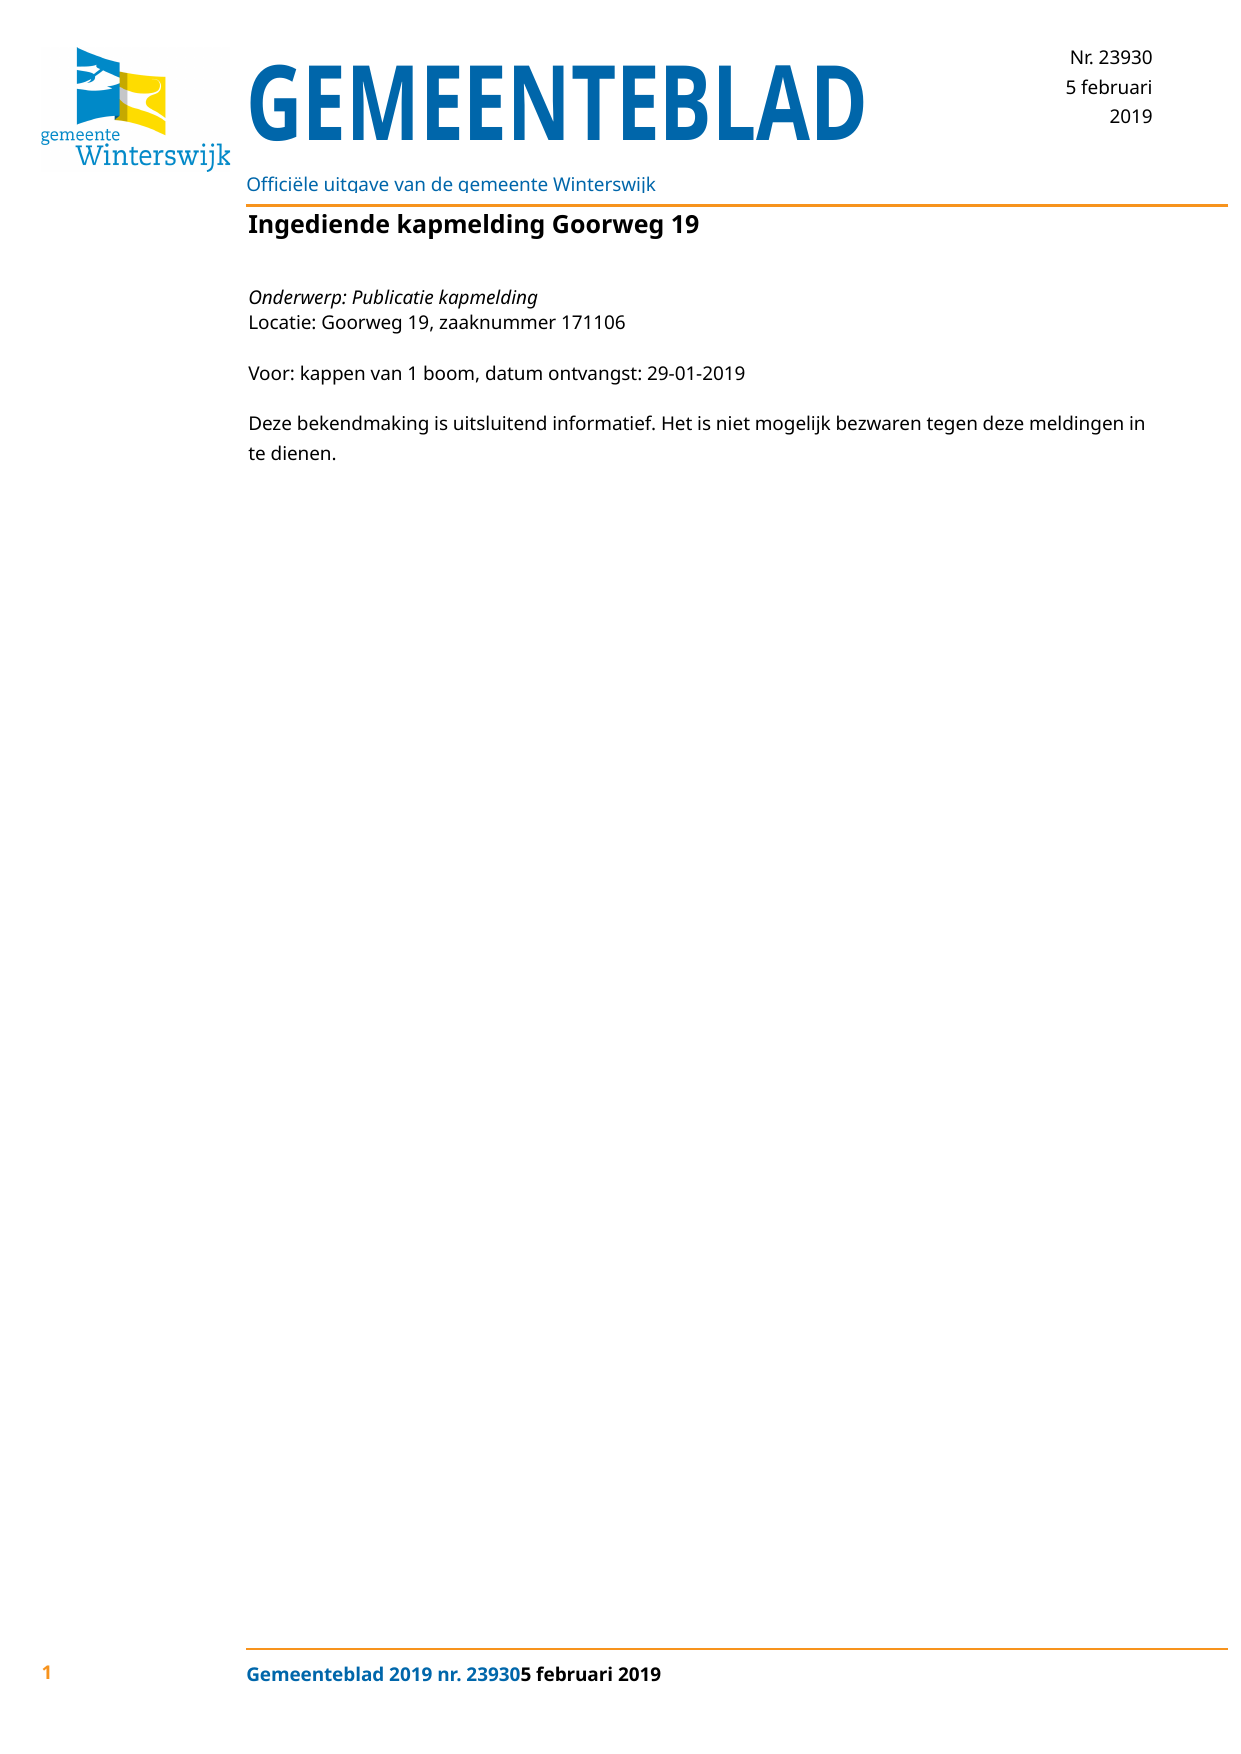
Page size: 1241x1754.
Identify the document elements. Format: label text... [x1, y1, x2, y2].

text Deze bekendmaking is uitsluitend informatief. Het is niet mogelijk bezwaren tegen deze meldingen in te dienen. [248, 410, 1152, 466]
picture [225, 153, 231, 162]
text Locatie: Goorweg 19, zaaknummer 171106 [248, 309, 1152, 335]
picture [41, 47, 231, 172]
text Ingediende kapmelding Goorweg 19 [248, 207, 1152, 241]
text Onderwerp: Publicatie kapmelding [248, 284, 1152, 309]
text Voor: kappen van 1 boom, datum ontvangst: 29-01-2019 [248, 360, 1152, 386]
